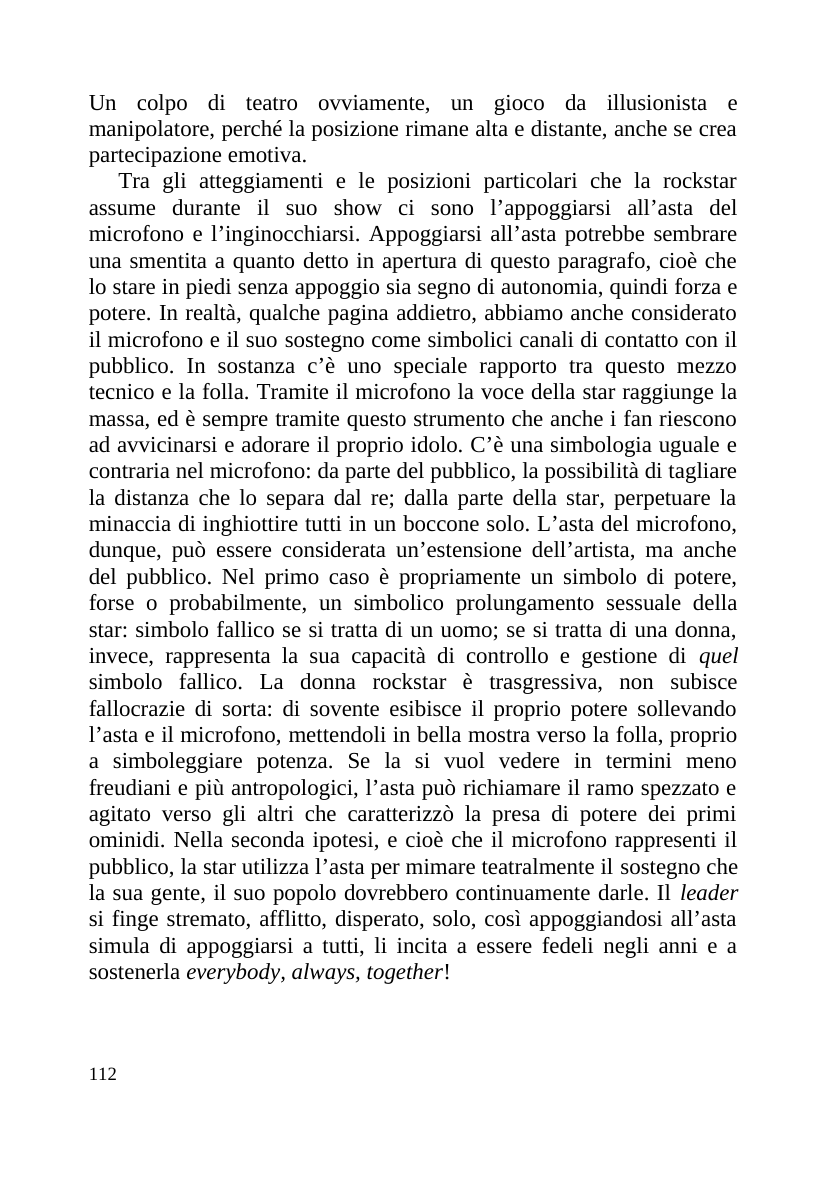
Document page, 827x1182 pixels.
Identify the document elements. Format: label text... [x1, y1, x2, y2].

text Un colpo di teatro ovviamente, un gioco da illusionista e manipolatore, perché la posizione rimane alta e distante, anche se crea partecipazione emotiva. [88, 88, 738, 168]
text Tra gli atteggiamenti e le posizioni particolari che la rockstar assume durante il suo show ci sono l’appoggiarsi all’asta del microfono e l’inginocchiarsi. Appoggiarsi all’asta potrebbe sembrare una smentita a quanto detto in apertura di questo paragrafo, cioè che lo stare in piedi senza appoggio sia segno di autonomia, quindi forza e potere. In realtà, qualche pagina addietro, abbiamo anche considerato il microfono e il suo sostegno come simbolici canali di contatto con il pubblico. In sostanza c’è uno speciale rapporto tra questo mezzo tecnico e la folla. Tramite il microfono la voce della star raggiunge la massa, ed è sempre tramite questo strumento che anche i fan riescono ad avvicinarsi e adorare il proprio idolo. C’è una simbologia uguale e contraria nel microfono: da parte del pubblico, la possibilità di tagliare la distanza che lo separa dal re; dalla parte della star, perpetuare la minaccia di inghiottire tutti in un boccone solo. L’asta del microfono, dunque, può essere considerata un’estensione dell’artista, ma anche del pubblico. Nel primo caso è propriamente un simbolo di potere, forse o probabilmente, un simbolico prolungamento sessuale della star: simbolo fallico se si tratta di un uomo; se si tratta di una donna, invece, rappresenta la sua capacità di controllo e gestione di quel simbolo fallico. La donna rockstar è trasgressiva, non subisce fallocrazie di sorta: di sovente esibisce il proprio potere sollevando l’asta e il microfono, mettendoli in bella mostra verso la folla, proprio a simboleggiare potenza. Se la si vuol vedere in termini meno freudiani e più antropologici, l’asta può richiamare il ramo spezzato e agitato verso gli altri che caratterizzò la presa di potere dei primi ominidi. Nella seconda ipotesi, e cioè che il microfono rappresenti il pubblico, la star utilizza l’asta per mimare teatralmente il sostegno che la sua gente, il suo popolo dovrebbero continuamente darle. Il leader si finge stremato, afflitto, disperato, solo, così appoggiandosi all’asta simula di appoggiarsi a tutti, li incita a essere fedeli negli anni e a sostenerla everybody, always, together! [88, 168, 738, 984]
